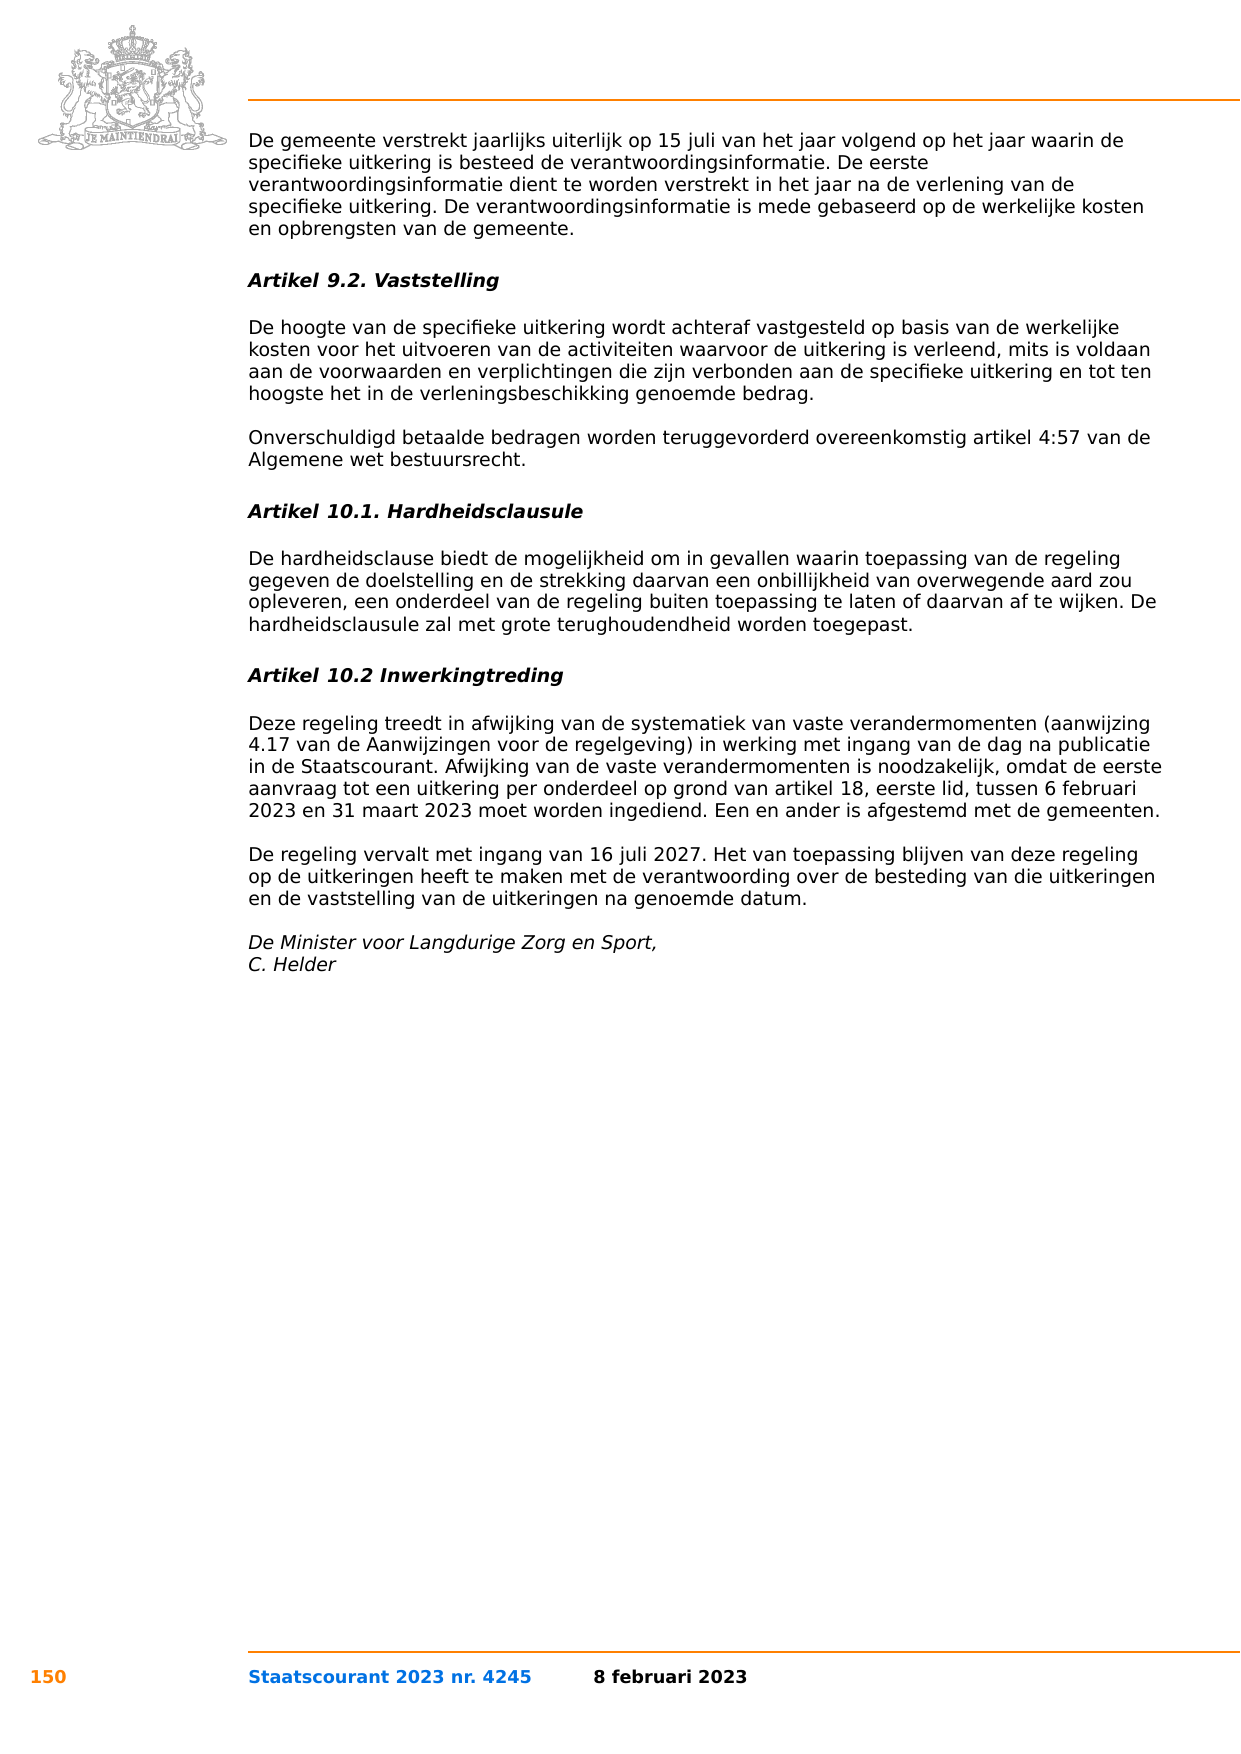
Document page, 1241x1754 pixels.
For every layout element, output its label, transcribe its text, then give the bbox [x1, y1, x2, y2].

subtitle Artikel 9.2. Vaststelling [248, 270, 1163, 292]
text De hardheidsclause biedt de mogelijkheid om in gevallen waarin toepassing van de regeling gegeven de doelstelling en de strekking daarvan een onbillijkheid van overwegende aard zou opleveren, een onderdeel van de regeling buiten toepassing te laten of daarvan af te wijken. De hardheidsclausule zal met grote terughoudendheid worden toegepast. [248, 547, 1163, 635]
text De hoogte van de specifieke uitkering wordt achteraf vastgesteld op basis van de werkelijke kosten voor het uitvoeren van de activiteiten waarvoor de uitkering is verleend, mits is voldaan aan de voorwaarden en verplichtingen die zijn verbonden aan de specifieke uitkering en tot ten hoogste het in de verleningsbeschikking genoemde bedrag. [248, 317, 1163, 405]
subtitle Artikel 10.1. Hardheidsclausule [248, 501, 1163, 522]
subtitle Artikel 10.2 Inwerkingtreding [248, 665, 1163, 687]
picture [38, 25, 227, 150]
text De regeling vervalt met ingang van 16 juli 2027. Het van toepassing blijven van deze regeling op de uitkeringen heeft te maken met de verantwoording over de besteding van die uitkeringen en de vaststelling van de uitkeringen na genoemde datum. [248, 844, 1163, 910]
text De gemeente verstrekt jaarlijks uiterlijk op 15 juli van het jaar volgend op het jaar waarin de specifieke uitkering is besteed de verantwoordingsinformatie. De eerste verantwoordingsinformatie dient te worden verstrekt in het jaar na de verlening van de specifieke uitkering. De verantwoordingsinformatie is mede gebaseerd op de werkelijke kosten en opbrengsten van de gemeente. [248, 130, 1163, 240]
text De Minister voor Langdurige Zorg en Sport, C. Helder [248, 932, 1163, 976]
text Onverschuldigd betaalde bedragen worden teruggevorderd overeenkomstig artikel 4:57 van de Algemene wet bestuursrecht. [248, 427, 1163, 471]
text Deze regeling treedt in afwijking van de systematiek van vaste verandermomenten (aanwijzing 4.17 van de Aanwijzingen voor de regelgeving) in werking met ingang van de dag na publicatie in de Staatscourant. Afwijking van de vaste verandermomenten is noodzakelijk, omdat de eerste aanvraag tot een uitkering per onderdeel op grond van artikel 18, eerste lid, tussen 6 februari 2023 en 31 maart 2023 moet worden ingediend. Een en ander is afgestemd met de gemeenten. [248, 712, 1163, 822]
